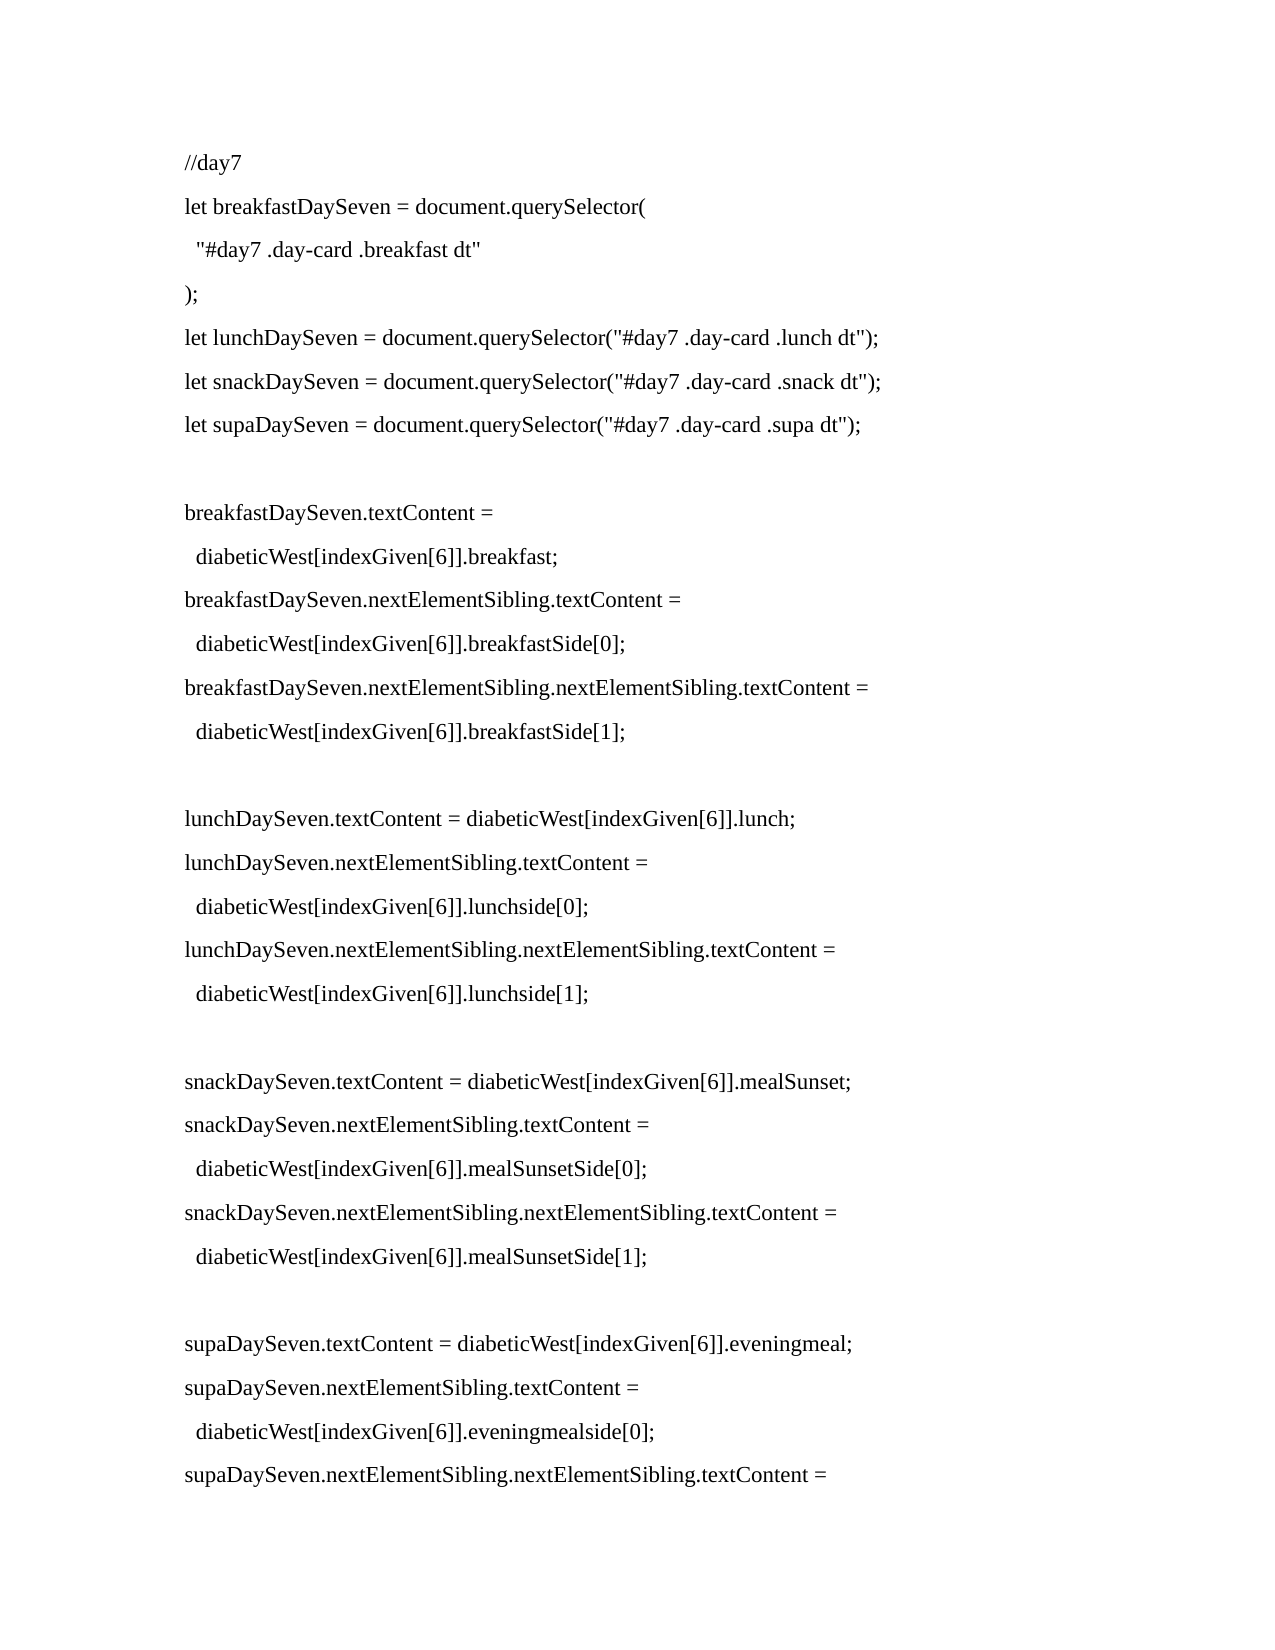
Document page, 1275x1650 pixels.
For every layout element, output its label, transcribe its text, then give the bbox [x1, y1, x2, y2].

text supaDaySeven.nextElementSibling.textContent = [150, 1375, 1125, 1400]
text diabeticWest[indexGiven[6]].breakfastSide[0]; [150, 631, 1125, 657]
text let snackDaySeven = document.querySelector("#day7 .day-card .snack dt"); [150, 369, 1125, 394]
text lunchDaySeven.textContent = diabeticWest[indexGiven[6]].lunch; [150, 806, 1125, 832]
text snackDaySeven.nextElementSibling.nextElementSibling.textContent = [150, 1200, 1125, 1225]
text let breakfastDaySeven = document.querySelector( [150, 194, 1125, 219]
text ); [150, 281, 1125, 307]
text "#day7 .day-card .breakfast dt" [150, 237, 1125, 263]
text supaDaySeven.nextElementSibling.nextElementSibling.textContent = [150, 1462, 1125, 1488]
text diabeticWest[indexGiven[6]].lunchside[0]; [150, 894, 1125, 919]
text lunchDaySeven.nextElementSibling.textContent = [150, 850, 1125, 875]
text lunchDaySeven.nextElementSibling.nextElementSibling.textContent = [150, 937, 1125, 963]
text breakfastDaySeven.nextElementSibling.textContent = [150, 587, 1125, 613]
text diabeticWest[indexGiven[6]].lunchside[1]; [150, 981, 1125, 1007]
text diabeticWest[indexGiven[6]].mealSunsetSide[1]; [150, 1244, 1125, 1269]
text snackDaySeven.textContent = diabeticWest[indexGiven[6]].mealSunset; [150, 1069, 1125, 1094]
text let lunchDaySeven = document.querySelector("#day7 .day-card .lunch dt"); [150, 325, 1125, 350]
text diabeticWest[indexGiven[6]].breakfastSide[1]; [150, 719, 1125, 744]
text //day7 [150, 150, 1125, 175]
text diabeticWest[indexGiven[6]].mealSunsetSide[0]; [150, 1156, 1125, 1182]
text diabeticWest[indexGiven[6]].eveningmealside[0]; [150, 1419, 1125, 1444]
text supaDaySeven.textContent = diabeticWest[indexGiven[6]].eveningmeal; [150, 1331, 1125, 1357]
text diabeticWest[indexGiven[6]].breakfast; [150, 544, 1125, 569]
text breakfastDaySeven.nextElementSibling.nextElementSibling.textContent = [150, 675, 1125, 700]
text snackDaySeven.nextElementSibling.textContent = [150, 1112, 1125, 1138]
text let supaDaySeven = document.querySelector("#day7 .day-card .supa dt"); [150, 412, 1125, 438]
text breakfastDaySeven.textContent = [150, 500, 1125, 525]
